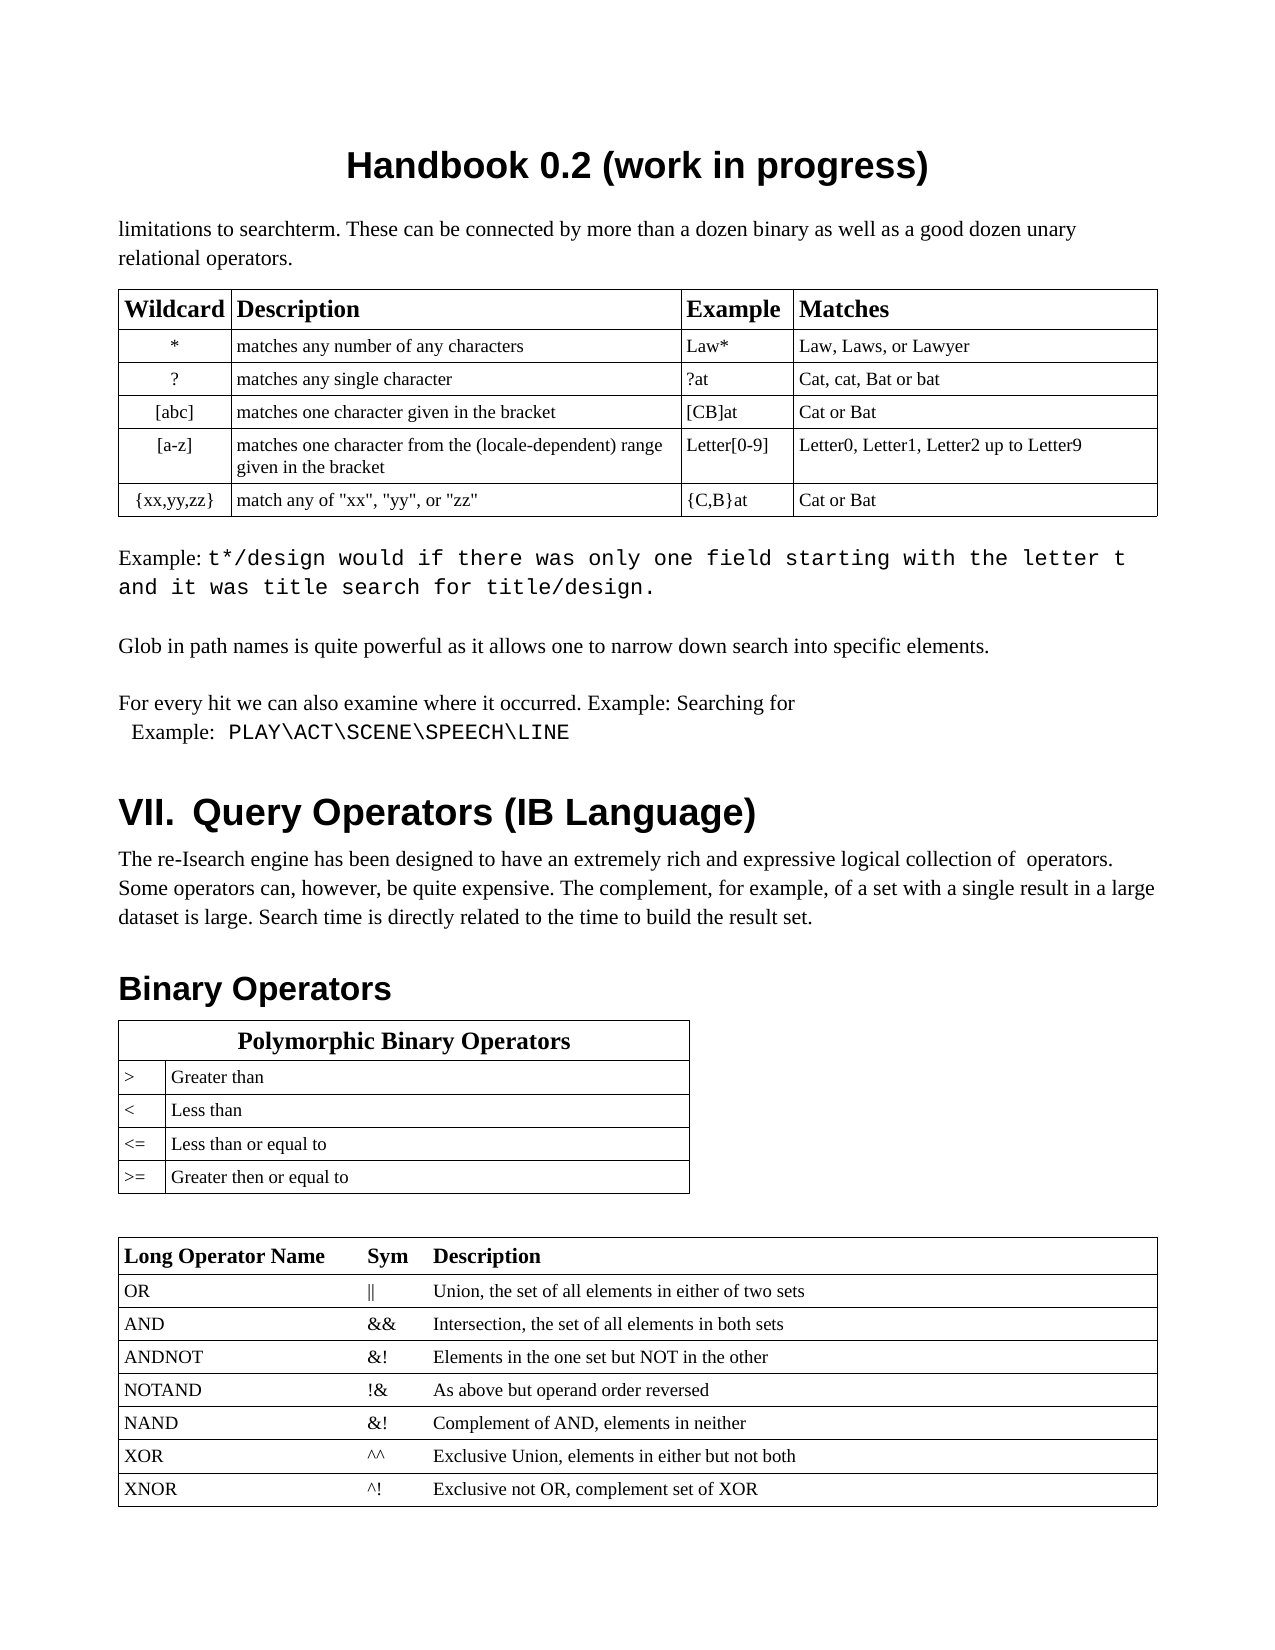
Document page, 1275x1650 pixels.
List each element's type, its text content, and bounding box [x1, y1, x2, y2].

table_header Description [232, 290, 681, 329]
table_cell [CB]at [682, 396, 793, 428]
table_header Long Operator Name [119, 1238, 361, 1274]
table_cell &! [361, 1407, 427, 1439]
text For every hit we can also examine where it occurred. Example: Searching for [118, 690, 1157, 715]
subtitle Binary Operators [118, 969, 1157, 1007]
text The re-Isearch engine has been designed to have an extremely rich and expressive logical collection of operators. Some operators can, however, be quite expensive. The complement, for example, of a set with a single result in a large dataset is large. Search time is directly related to the time to build the result set. [118, 846, 1157, 929]
table_header Wildcard [119, 290, 231, 329]
table_cell {xx,yy,zz} [119, 484, 231, 516]
table_cell Less than or equal to [166, 1128, 689, 1160]
table_cell ?at [682, 363, 793, 395]
table_cell [a-z] [119, 429, 231, 483]
table_header Example [682, 290, 793, 329]
table_header Description [427, 1238, 1157, 1274]
text Glob in path names is quite powerful as it allows one to narrow down search into specific elements. [118, 633, 1157, 658]
table_cell || [361, 1275, 427, 1307]
table_cell !& [361, 1374, 427, 1406]
table_cell * [119, 330, 231, 362]
text Example: PLAY\ACT\SCENE\SPEECH\LINE [118, 719, 1157, 746]
subtitle Query Operators (IB Language) [118, 790, 1157, 834]
table_cell >= [119, 1161, 165, 1193]
table_cell ^^ [361, 1440, 427, 1472]
table_cell Letter[0-9] [682, 429, 793, 483]
table_cell Complement of AND, elements in neither [427, 1407, 1157, 1439]
table_cell ^! [361, 1474, 427, 1506]
table_header Sym [361, 1238, 427, 1274]
table_cell Letter0, Letter1, Letter2 up to Letter9 [794, 429, 1157, 483]
table_cell matches any number of any characters [232, 330, 681, 362]
table_cell OR [119, 1275, 361, 1307]
table_cell match any of "xx", "yy", or "zz" [232, 484, 681, 516]
table_header Polymorphic Binary Operators [119, 1021, 689, 1060]
text Example: t*/design would if there was only one field starting with the letter t and it was title search for title/design. [118, 545, 1157, 601]
table_cell Exclusive Union, elements in either but not both [427, 1440, 1157, 1472]
text limitations to searchterm. These can be connected by more than a dozen binary as well as a good dozen unary relational operators. [118, 216, 1157, 270]
table_cell ? [119, 363, 231, 395]
table_cell matches any single character [232, 363, 681, 395]
table_cell AND [119, 1308, 361, 1340]
table_cell NAND [119, 1407, 361, 1439]
table_cell NOTAND [119, 1374, 361, 1406]
table_cell [abc] [119, 396, 231, 428]
table_cell < [119, 1095, 165, 1127]
table_header Matches [794, 290, 1157, 329]
table_cell Cat, cat, Bat or bat [794, 363, 1157, 395]
table_cell ANDNOT [119, 1341, 361, 1373]
table_cell XNOR [119, 1474, 361, 1506]
table_cell Law* [682, 330, 793, 362]
table_cell As above but operand order reversed [427, 1374, 1157, 1406]
table_cell &! [361, 1341, 427, 1373]
table_cell Elements in the one set but NOT in the other [427, 1341, 1157, 1373]
table_cell Less than [166, 1095, 689, 1127]
table_cell Cat or Bat [794, 396, 1157, 428]
table_cell Greater then or equal to [166, 1161, 689, 1193]
table_cell Law, Laws, or Lawyer [794, 330, 1157, 362]
table_cell && [361, 1308, 427, 1340]
table_cell <= [119, 1128, 165, 1160]
table_cell Union, the set of all elements in either of two sets [427, 1275, 1157, 1307]
table_cell {C,B}at [682, 484, 793, 516]
table_cell Greater than [166, 1061, 689, 1093]
table_cell Exclusive not OR, complement set of XOR [427, 1474, 1157, 1506]
table_cell > [119, 1061, 165, 1093]
table_cell matches one character given in the bracket [232, 396, 681, 428]
table_cell XOR [119, 1440, 361, 1472]
table_cell matches one character from the (locale-dependent) range given in the bracket [232, 429, 681, 483]
table_cell Intersection, the set of all elements in both sets [427, 1308, 1157, 1340]
table_cell Cat or Bat [794, 484, 1157, 516]
